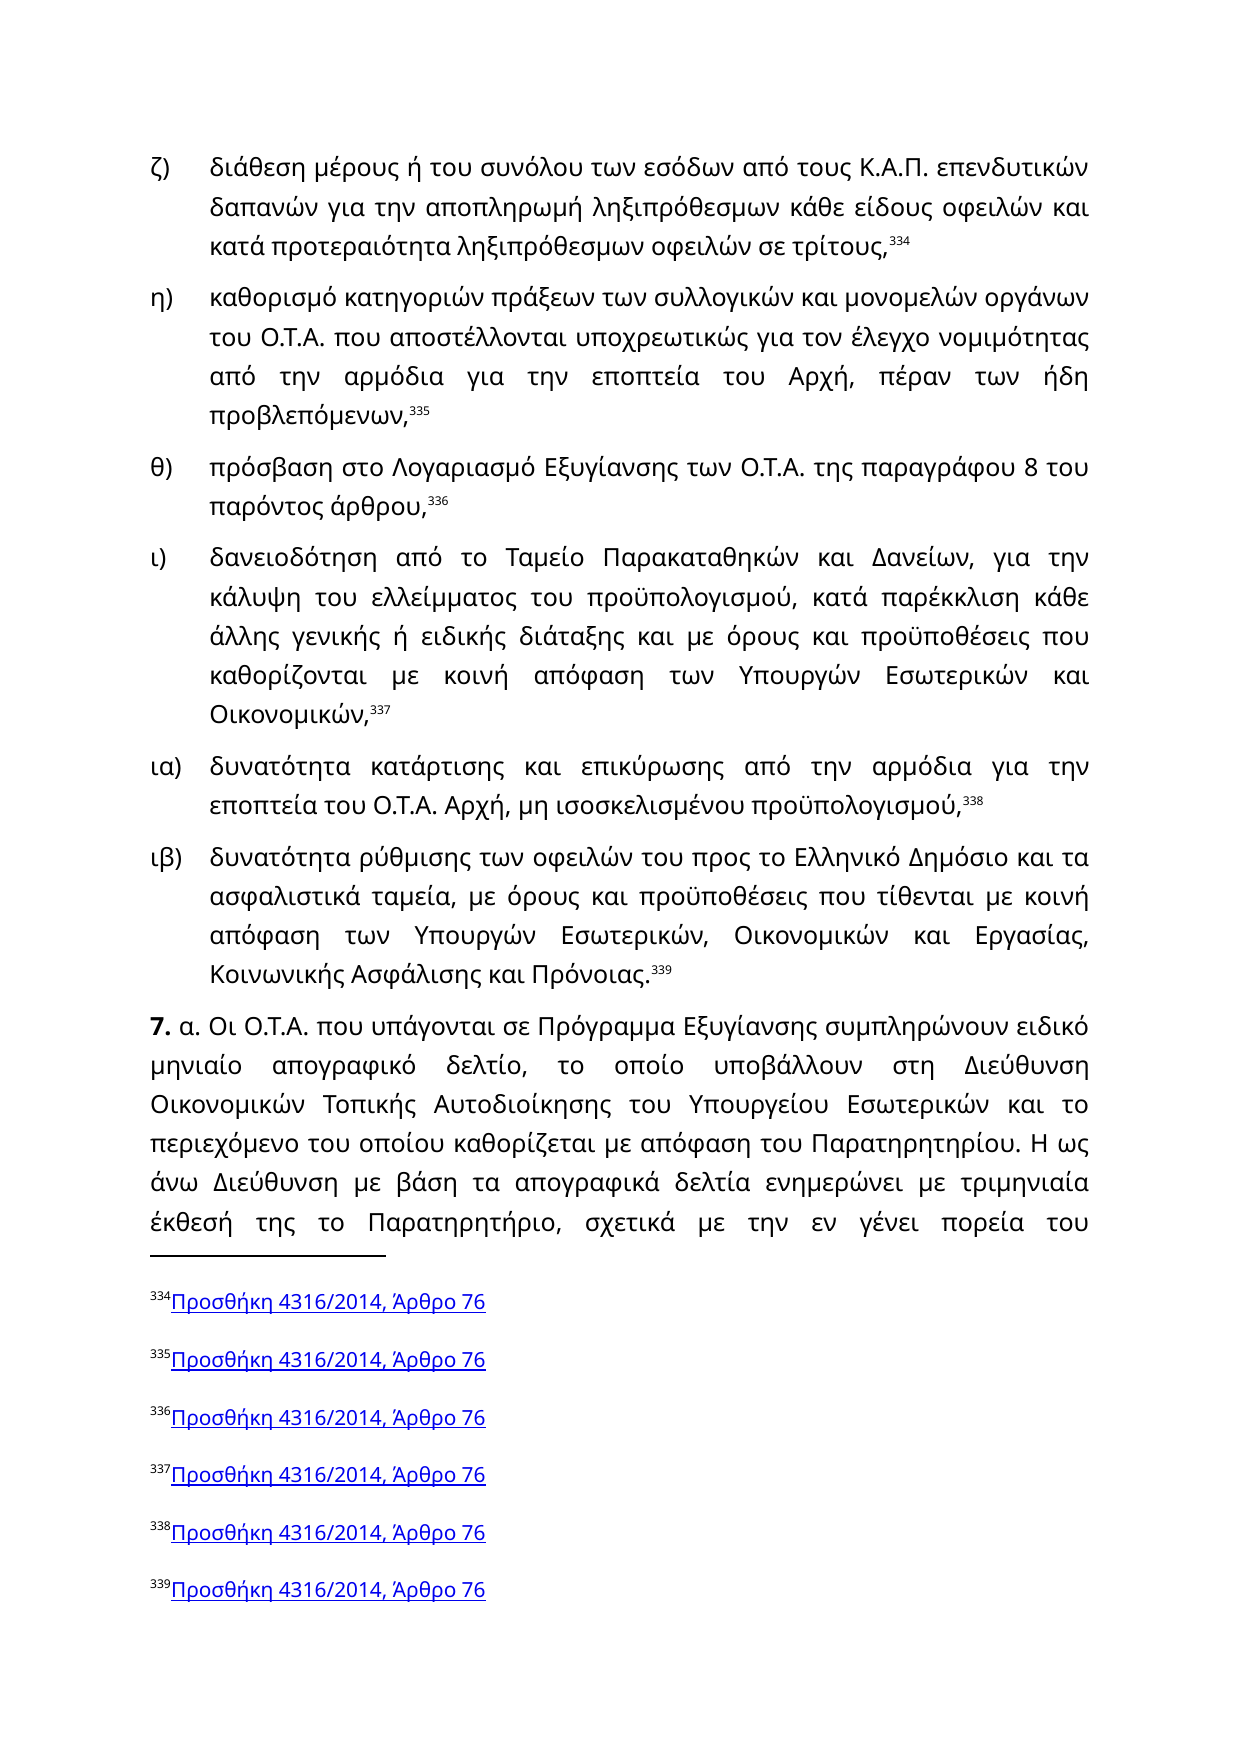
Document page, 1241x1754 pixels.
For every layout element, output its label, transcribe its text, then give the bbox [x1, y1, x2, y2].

list ζ) διάθεση μέρους ή του συνόλου των εσόδων από τους Κ.Α.Π. επενδυτικών δαπανών για την αποπληρωμή ληξιπρόθεσμων κάθε είδους οφειλών και κατά προτεραιότητα ληξιπρόθεσμων οφειλών σε τρίτους, [150, 150, 1090, 262]
list ιβ) δυνατότητα ρύθμισης των οφειλών του προς το Ελληνικό Δημόσιο και τα ασφαλιστικά ταμεία, με όρους και προϋποθέσεις που τίθενται με κοινή απόφαση των Υπουργών Εσωτερικών, Οικονομικών και Εργασίας, Κοινωνικής Ασφάλισης και Πρόνοιας. [150, 839, 1090, 991]
text Προσθήκη 4316/2014, Άρθρο 76 [150, 1460, 1090, 1489]
list ι) δανειοδότηση από το Ταμείο Παρακαταθηκών και Δανείων, για την κάλυψη του ελλείμματος του προϋπολογισμού, κατά παρέκκλιση κάθε άλλης γενικής ή ειδικής διάταξης και με όρους και προϋποθέσεις που καθορίζονται με κοινή απόφαση των Υπουργών Εσωτερικών και Οικονομικών, [150, 540, 1090, 731]
text Προσθήκη 4316/2014, Άρθρο 76 [150, 1287, 1090, 1316]
text Προσθήκη 4316/2014, Άρθρο 76 [150, 1518, 1090, 1546]
list ια) δυνατότητα κατάρτισης και επικύρωσης από την αρμόδια για την εποπτεία του Ο.Τ.Α. Αρχή, μη ισοσκελισμένου προϋπολογισμού, [150, 748, 1090, 822]
text Προσθήκη 4316/2014, Άρθρο 76 [150, 1576, 1090, 1604]
text Προσθήκη 4316/2014, Άρθρο 76 [150, 1403, 1090, 1431]
list θ) πρόσβαση στο Λογαριασμό Εξυγίανσης των Ο.Τ.Α. της παραγράφου 8 του παρόντος άρθρου, [150, 449, 1090, 522]
text Προσθήκη 4316/2014, Άρθρο 76 [150, 1345, 1090, 1373]
list η) καθορισμό κατηγοριών πράξεων των συλλογικών και μονομελών οργάνων του Ο.Τ.Α. που αποστέλλονται υποχρεωτικώς για τον έλεγχο νομιμότητας από την αρμόδια για την εποπτεία του Αρχή, πέραν των ήδη προβλεπόμενων, [150, 280, 1090, 432]
text 7. α. Οι Ο.Τ.Α. που υπάγονται σε Πρόγραμμα Εξυγίανσης συμπληρώνουν ειδικό μηνιαίο απογραφικό δελτίο, το οποίο υποβάλλουν στη Διεύθυνση Οικονομικών Τοπικής Αυτοδιοίκησης του Υπουργείου Εσωτερικών και το περιεχόμενο του οποίου καθορίζεται με απόφαση του Παρατηρητηρίου. Η ως άνω Διεύθυνση με βάση τα απογραφικά δελτία ενημερώνει με τριμηνιαία έκθεσή της το Παρατηρητήριο, σχετικά με την εν γένει πορεία του [150, 1008, 1090, 1238]
